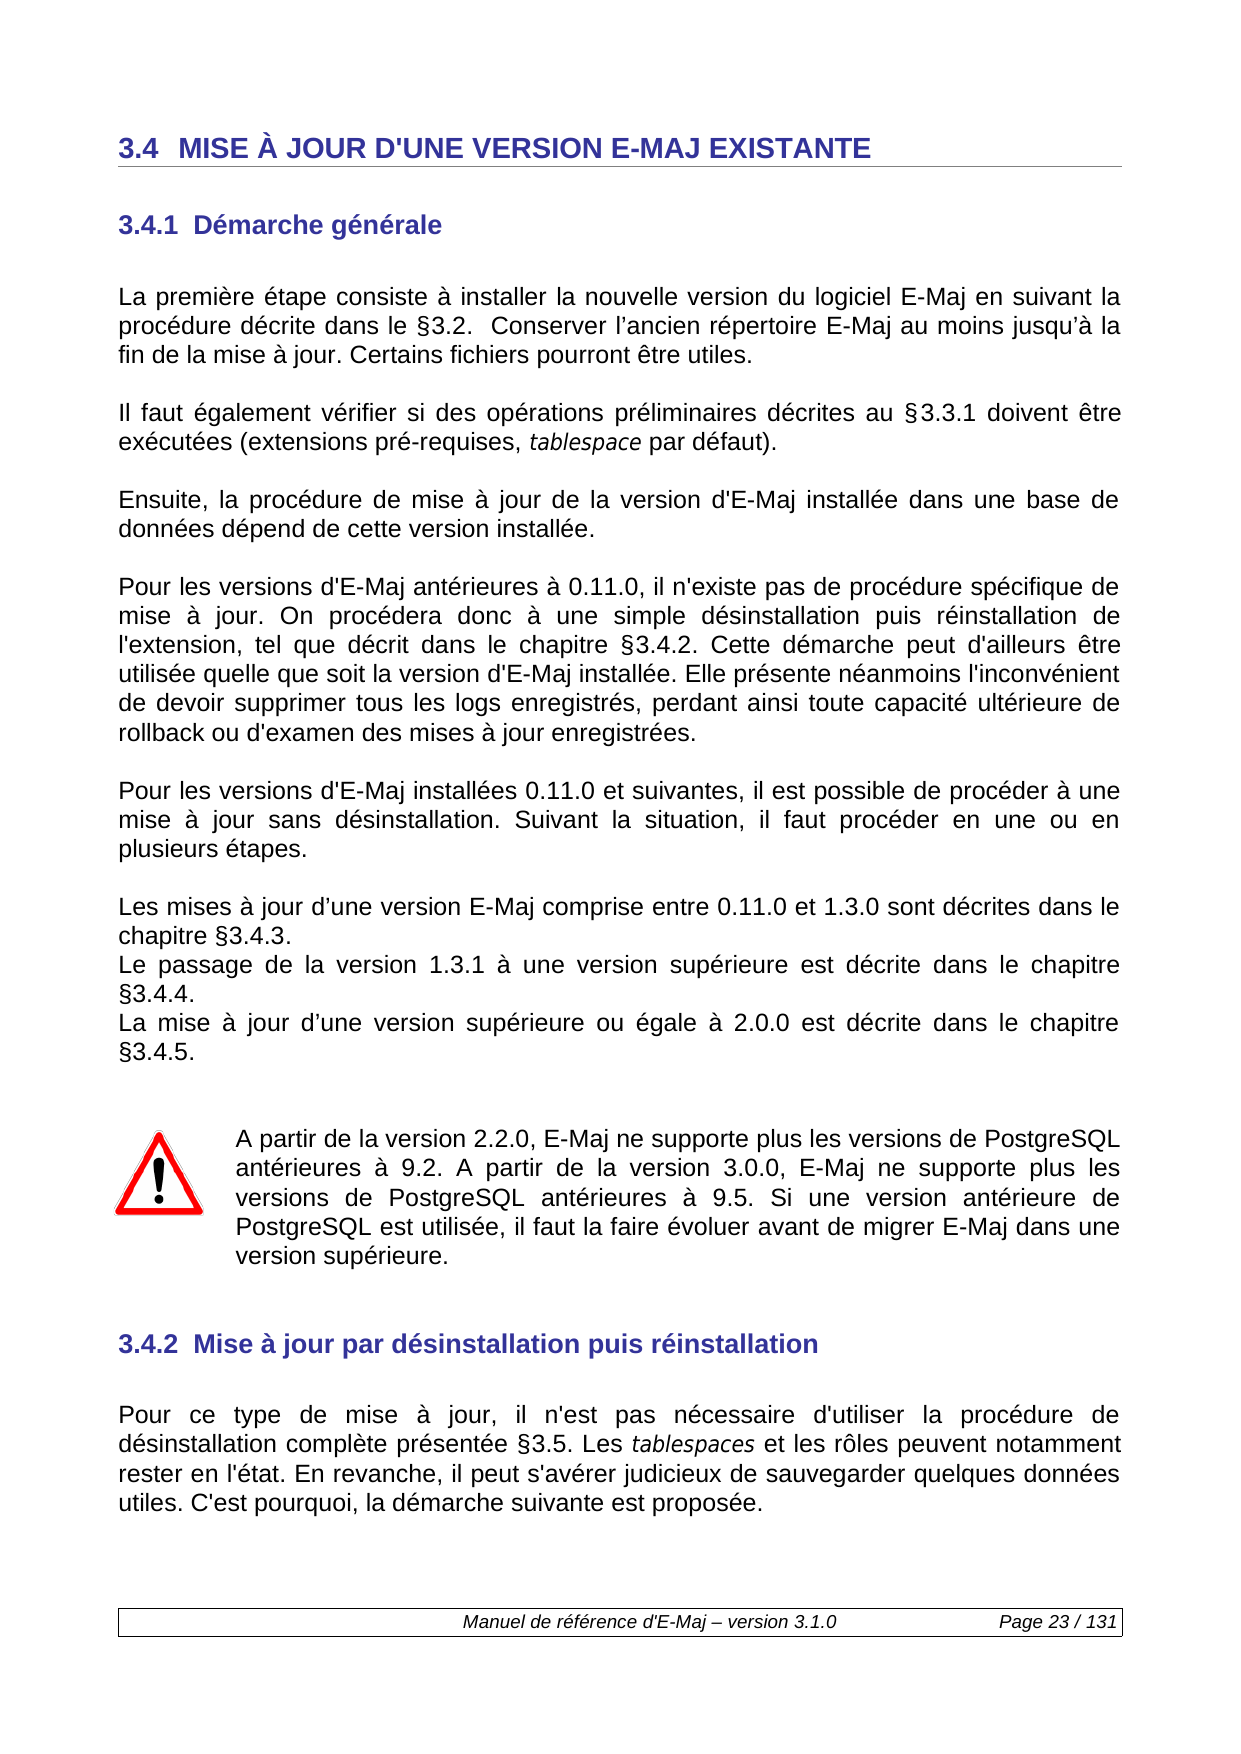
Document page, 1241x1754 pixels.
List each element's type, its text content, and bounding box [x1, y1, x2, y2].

text Le passage de la version 1.3.1 à une version supérieure est décrite dans le chapitre §3.4.4. [118, 950, 1122, 1008]
subtitle Démarche générale [118, 209, 1122, 240]
text Pour les versions d'E-Maj installées 0.11.0 et suivantes, il est possible de procéder à une mise à jour sans désinstallation. Suivant la situation, il faut procéder en une ou en plusieurs étapes. [118, 776, 1122, 863]
text A partir de la version 2.2.0, E-Maj ne supporte plus les versions de PostgreSQL antérieures à 9.2. A partir de la version 3.0.0, E-Maj ne supporte plus les versions de PostgreSQL antérieures à 9.5. Si une version antérieure de PostgreSQL est utilisée, il faut la faire évoluer avant de migrer E-Maj dans une version supérieure. [235, 1124, 1122, 1269]
picture [113, 1130, 204, 1216]
text Ensuite, la procédure de mise à jour de la version d'E-Maj installée dans une base de données dépend de cette version installée. [118, 485, 1122, 543]
text La première étape consiste à installer la nouvelle version du logiciel E-Maj en suivant la procédure décrite dans le §3.2. Conserver l’ancien répertoire E-Maj au moins jusqu’à la fin de la mise à jour. Certains fichiers pourront être utiles. [118, 281, 1122, 369]
text Pour les versions d'E-Maj antérieures à 0.11.0, il n'existe pas de procédure spécifique de mise à jour. On procédera donc à une simple désinstallation puis réinstallation de l'extension, tel que décrit dans le chapitre §3.4.2. Cette démarche peut d'ailleurs être utilisée quelle que soit la version d'E-Maj installée. Elle présente néanmoins l'inconvénient de devoir supprimer tous les logs enregistrés, perdant ainsi toute capacité ultérieure de rollback ou d'examen des mises à jour enregistrées. [118, 572, 1122, 746]
subtitle Mise à jour par désinstallation puis réinstallation [118, 1328, 1122, 1359]
text Les mises à jour d’une version E-Maj comprise entre 0.11.0 et 1.3.0 sont décrites dans le chapitre §3.4.3. [118, 892, 1122, 950]
text La mise à jour d’une version supérieure ou égale à 2.0.0 est décrite dans le chapitre §3.4.5. [118, 1008, 1122, 1066]
subtitle Mise à jour d'une version E-Maj existante [118, 131, 1122, 166]
text Pour ce type de mise à jour, il n'est pas nécessaire d'utiliser la procédure de désinstallation complète présentée §3.5. Les tablespaces et les rôles peuvent notamment rester en l'état. En revanche, il peut s'avérer judicieux de sauvegarder quelques données utiles. C'est pourquoi, la démarche suivante est proposée. [118, 1400, 1122, 1517]
list Il faut également vérifier si des opérations préliminaires décrites au §3.3.1 doivent être exécutées (extensions pré-requises, tablespace par défaut). [118, 398, 1122, 456]
